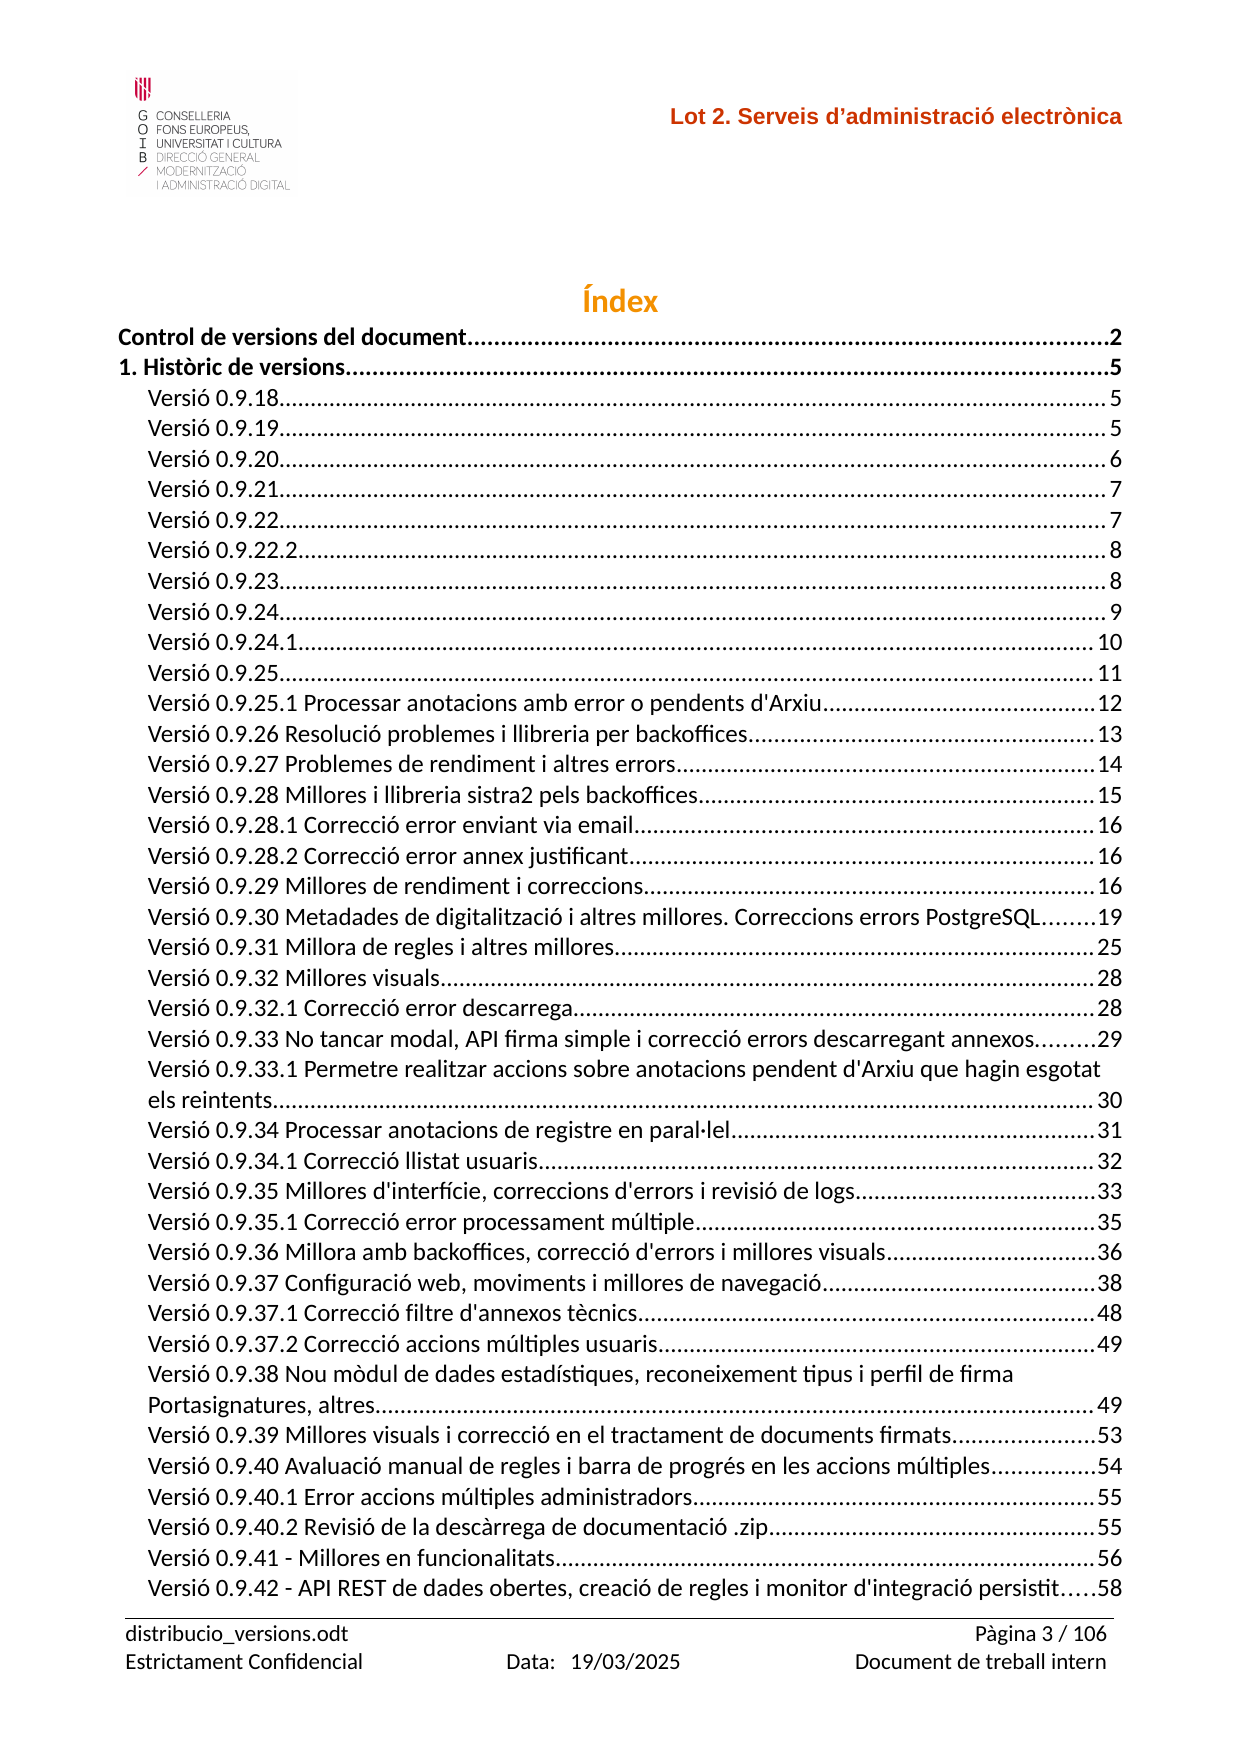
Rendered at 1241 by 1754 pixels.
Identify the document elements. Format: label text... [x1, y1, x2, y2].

text Versió 0.9.37.1 Correcció filtre d'annexos tècnics 48 [148, 1298, 1122, 1328]
text Control de versions del document 2 [118, 321, 1122, 351]
text Versió 0.9.39 Millores visuals i correcció en el tractament de documents firmats 53 [148, 1420, 1122, 1450]
text Versió 0.9.35.1 Correcció error processament múltiple 35 [148, 1206, 1122, 1237]
text Versió 0.9.40 Avaluació manual de regles i barra de progrés en les accions múltiples 54 [148, 1450, 1122, 1481]
text Versió 0.9.27 Problemes de rendiment i altres errors 14 [148, 748, 1122, 779]
text Versió 0.9.21 7 [148, 473, 1122, 504]
text Versió 0.9.28.2 Correcció error annex justificant 16 [148, 840, 1122, 870]
text Versió 0.9.36 Millora amb backoffices, correcció d'errors i millores visuals 36 [148, 1237, 1122, 1267]
text 1. Històric de versions 5 [118, 351, 1122, 382]
text Versió 0.9.42 - API REST de dades obertes, creació de regles i monitor d'integració persistit 58 [148, 1572, 1122, 1603]
text Versió 0.9.25 11 [148, 657, 1122, 687]
text Versió 0.9.40.2 Revisió de la descàrrega de documentació .zip 55 [148, 1511, 1122, 1542]
text Versió 0.9.20 6 [148, 443, 1122, 473]
text Versió 0.9.28.1 Correcció error enviant via email 16 [148, 809, 1122, 840]
text Versió 0.9.22 7 [148, 504, 1122, 534]
text Versió 0.9.41 - Millores en funcionalitats 56 [148, 1542, 1122, 1572]
text Versió 0.9.32 Millores visuals. 28 [148, 962, 1122, 992]
text Versió 0.9.31 Millora de regles i altres millores. 25 [148, 931, 1122, 962]
text Versió 0.9.40.1 Error accions múltiples administradors 55 [148, 1481, 1122, 1511]
text Versió 0.9.28 Millores i llibreria sistra2 pels backoffices 15 [148, 779, 1122, 809]
text Versió 0.9.37.2 Correcció accions múltiples usuaris 49 [148, 1328, 1122, 1359]
text Versió 0.9.34 Processar anotacions de registre en paral·lel 31 [148, 1114, 1122, 1145]
text Versió 0.9.25.1 Processar anotacions amb error o pendents d'Arxiu 12 [148, 687, 1122, 718]
text Versió 0.9.23 8 [148, 565, 1122, 596]
text Versió 0.9.26 Resolució problemes i llibreria per backoffices 13 [148, 718, 1122, 748]
text Versió 0.9.33.1 Permetre realitzar accions sobre anotacions pendent d'Arxiu que hagin esgotat els reintents 30 [148, 1053, 1122, 1114]
text Versió 0.9.37 Configuració web, moviments i millores de navegació 38 [148, 1267, 1122, 1298]
text Versió 0.9.18 5 [148, 382, 1122, 412]
text Índex [118, 280, 1122, 321]
picture [126, 70, 299, 197]
text Versió 0.9.32.1 Correcció error descarrega 28 [148, 992, 1122, 1023]
text Versió 0.9.19 5 [148, 412, 1122, 443]
text Versió 0.9.33 No tancar modal, API firma simple i correcció errors descarregant annexos 29 [148, 1023, 1122, 1053]
text Versió 0.9.38 Nou mòdul de dades estadístiques, reconeixement tipus i perfil de firma Portasignatures, altres 49 [148, 1359, 1122, 1420]
text Versió 0.9.35 Millores d'interfície, correccions d'errors i revisió de logs 33 [148, 1176, 1122, 1206]
text Versió 0.9.29 Millores de rendiment i correccions 16 [148, 870, 1122, 901]
text Versió 0.9.24.1 10 [148, 626, 1122, 657]
text Versió 0.9.34.1 Correcció llistat usuaris 32 [148, 1145, 1122, 1176]
text Versió 0.9.30 Metadades de digitalització i altres millores. Correccions errors PostgreSQL 19 [148, 901, 1122, 931]
text Versió 0.9.22.2 8 [148, 534, 1122, 565]
text Versió 0.9.24 9 [148, 596, 1122, 626]
